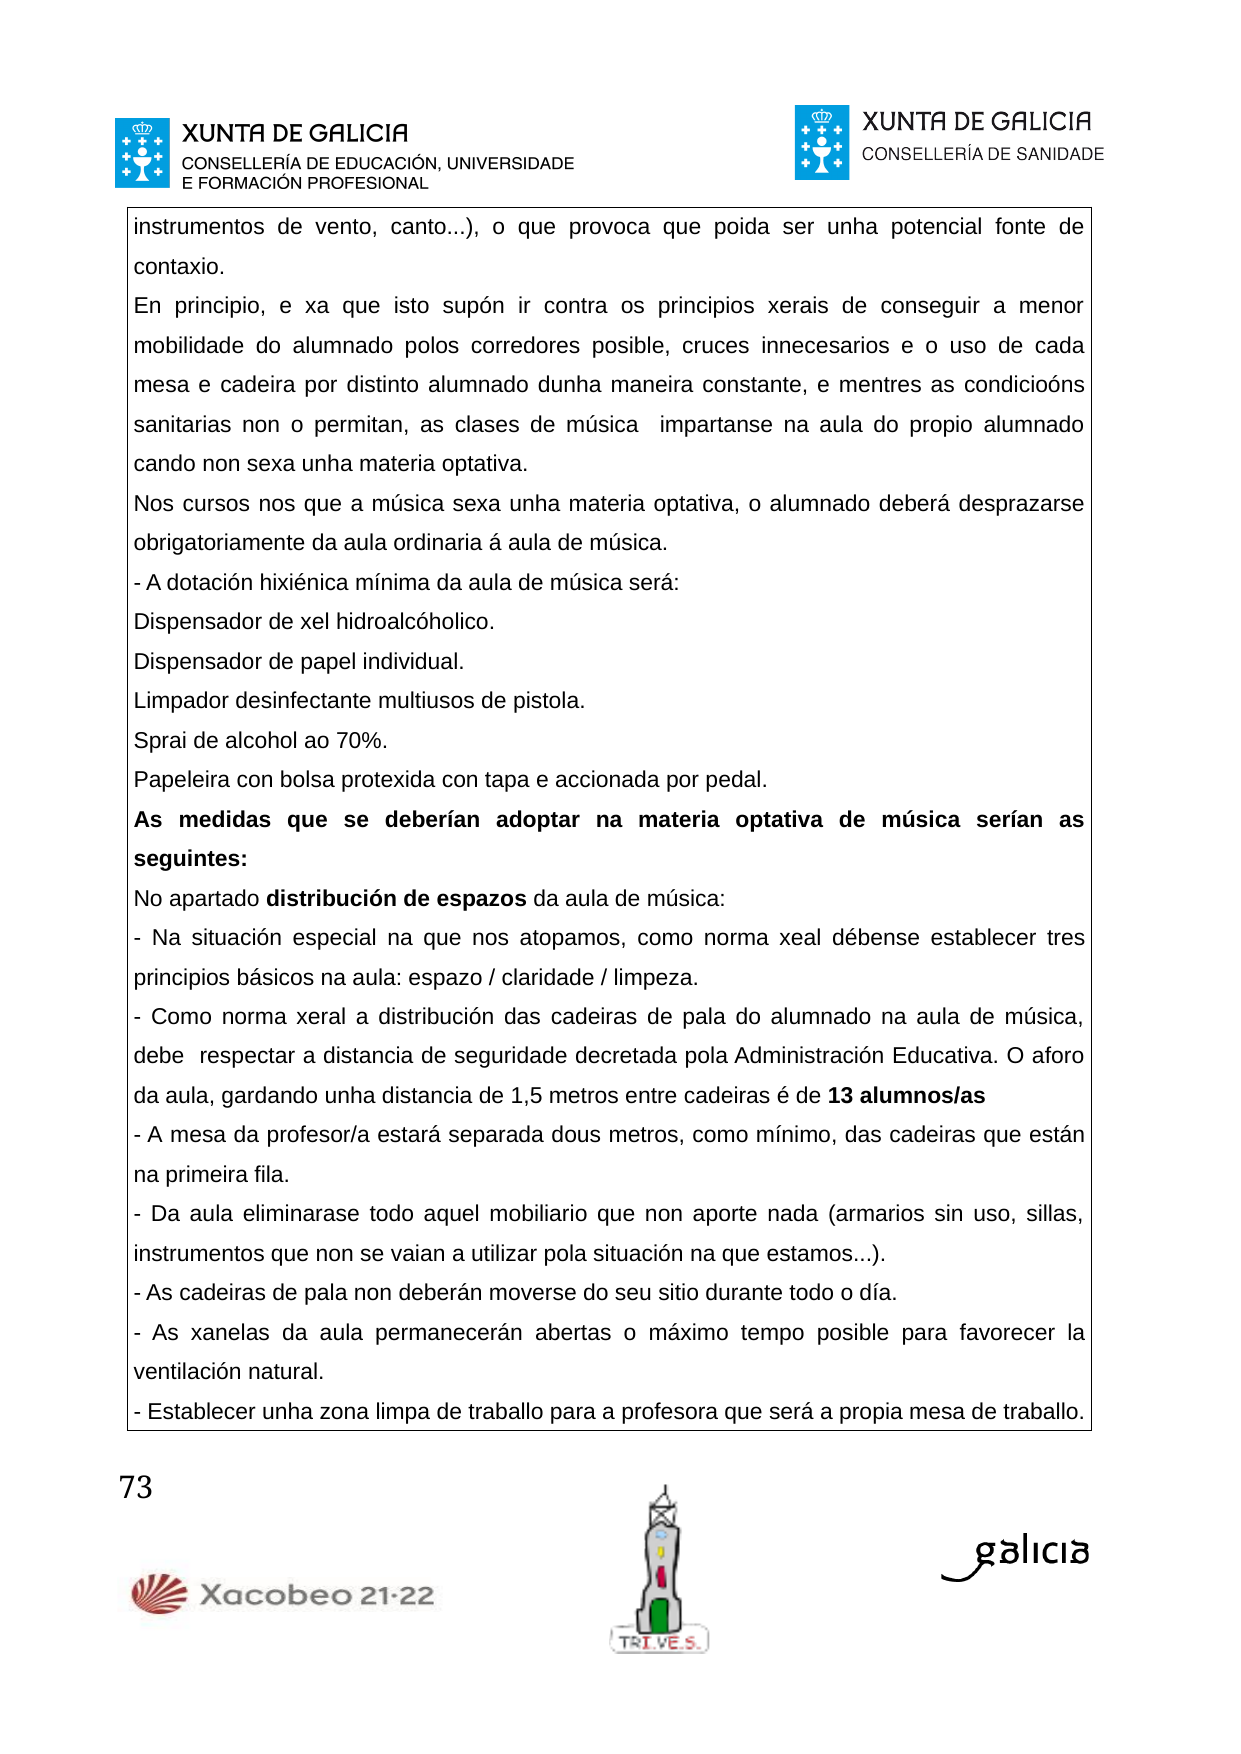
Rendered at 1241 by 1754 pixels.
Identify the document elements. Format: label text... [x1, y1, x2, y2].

picture [139, 148, 146, 155]
picture [818, 137, 826, 145]
picture [123, 138, 130, 145]
picture [818, 126, 825, 134]
picture [609, 1483, 710, 1654]
picture [941, 1533, 1089, 1582]
picture [834, 126, 841, 134]
picture [802, 159, 809, 167]
picture [834, 143, 841, 150]
picture [813, 148, 830, 172]
table_cell instrumentos de vento, canto...), o que provoca que poida ser unha potencial fonte de contaxio. En principio, e xa que isto supón ir contra os principios xerais de conseguir a menor mobilidade do alumnado polos corredores posible, cruces innecesarios e o uso de cada mesa e cadeira por distinto alumnado dunha maneira constante, e mentres as condicioóns sanitarias non o permitan, as clases de música impartanse na aula do propio alumnado cando non sexa unha materia optativa. Nos cursos nos que a música sexa unha materia optativa, o alumnado deberá desprazarse obrigatoriamente da aula ordinaria á aula de música. - A dotación hixiénica mínima da aula de música será: Dispensador de xel hidroalcóholico. Dispensador de papel individual. Limpador desinfectante multiusos de pistola. Sprai de alcohol ao 70%. Papeleira con bolsa protexida con tapa e accionada por pedal. As medidas que se deberían adoptar na materia optativa de música serían as seguintes: No apartado distribución de espazos da aula de música: - Na situación especial na que nos atopamos, como norma xeal débense establecer tres principios básicos na aula: espazo / claridade / limpeza. - Como norma xeral a distribución das cadeiras de pala do alumnado na aula de música, debe respectar a distancia de seguridade decretada pola Administración Educativa. O aforo da aula, gardando unha distancia de 1,5 metros entre cadeiras é de 13 alumnos/as - A mesa da profesor/a estará separada dous metros, como mínimo, das cadeiras que están na primeira fila. - Da aula eliminarase todo aquel mobiliario que non aporte nada (armarios sin uso, sillas, instrumentos que non se vaian a utilizar pola situación na que estamos...). - As cadeiras de pala non deberán moverse do seu sitio durante todo o día. - As xanelas da aula permanecerán abertas o máximo tempo posible para favorecer la ventilación natural. - Establecer unha zona limpa de traballo para a profesora que será a propia mesa de traballo. [128, 208, 1091, 1430]
picture [134, 158, 151, 180]
picture [123, 168, 130, 175]
picture [834, 159, 841, 167]
picture [155, 138, 162, 144]
picture [850, 105, 1104, 180]
picture [155, 168, 162, 175]
picture [139, 138, 146, 145]
picture [117, 1508, 449, 1679]
picture [123, 153, 130, 160]
picture [802, 143, 809, 150]
picture [115, 118, 574, 189]
picture [802, 126, 809, 134]
picture [155, 153, 162, 160]
